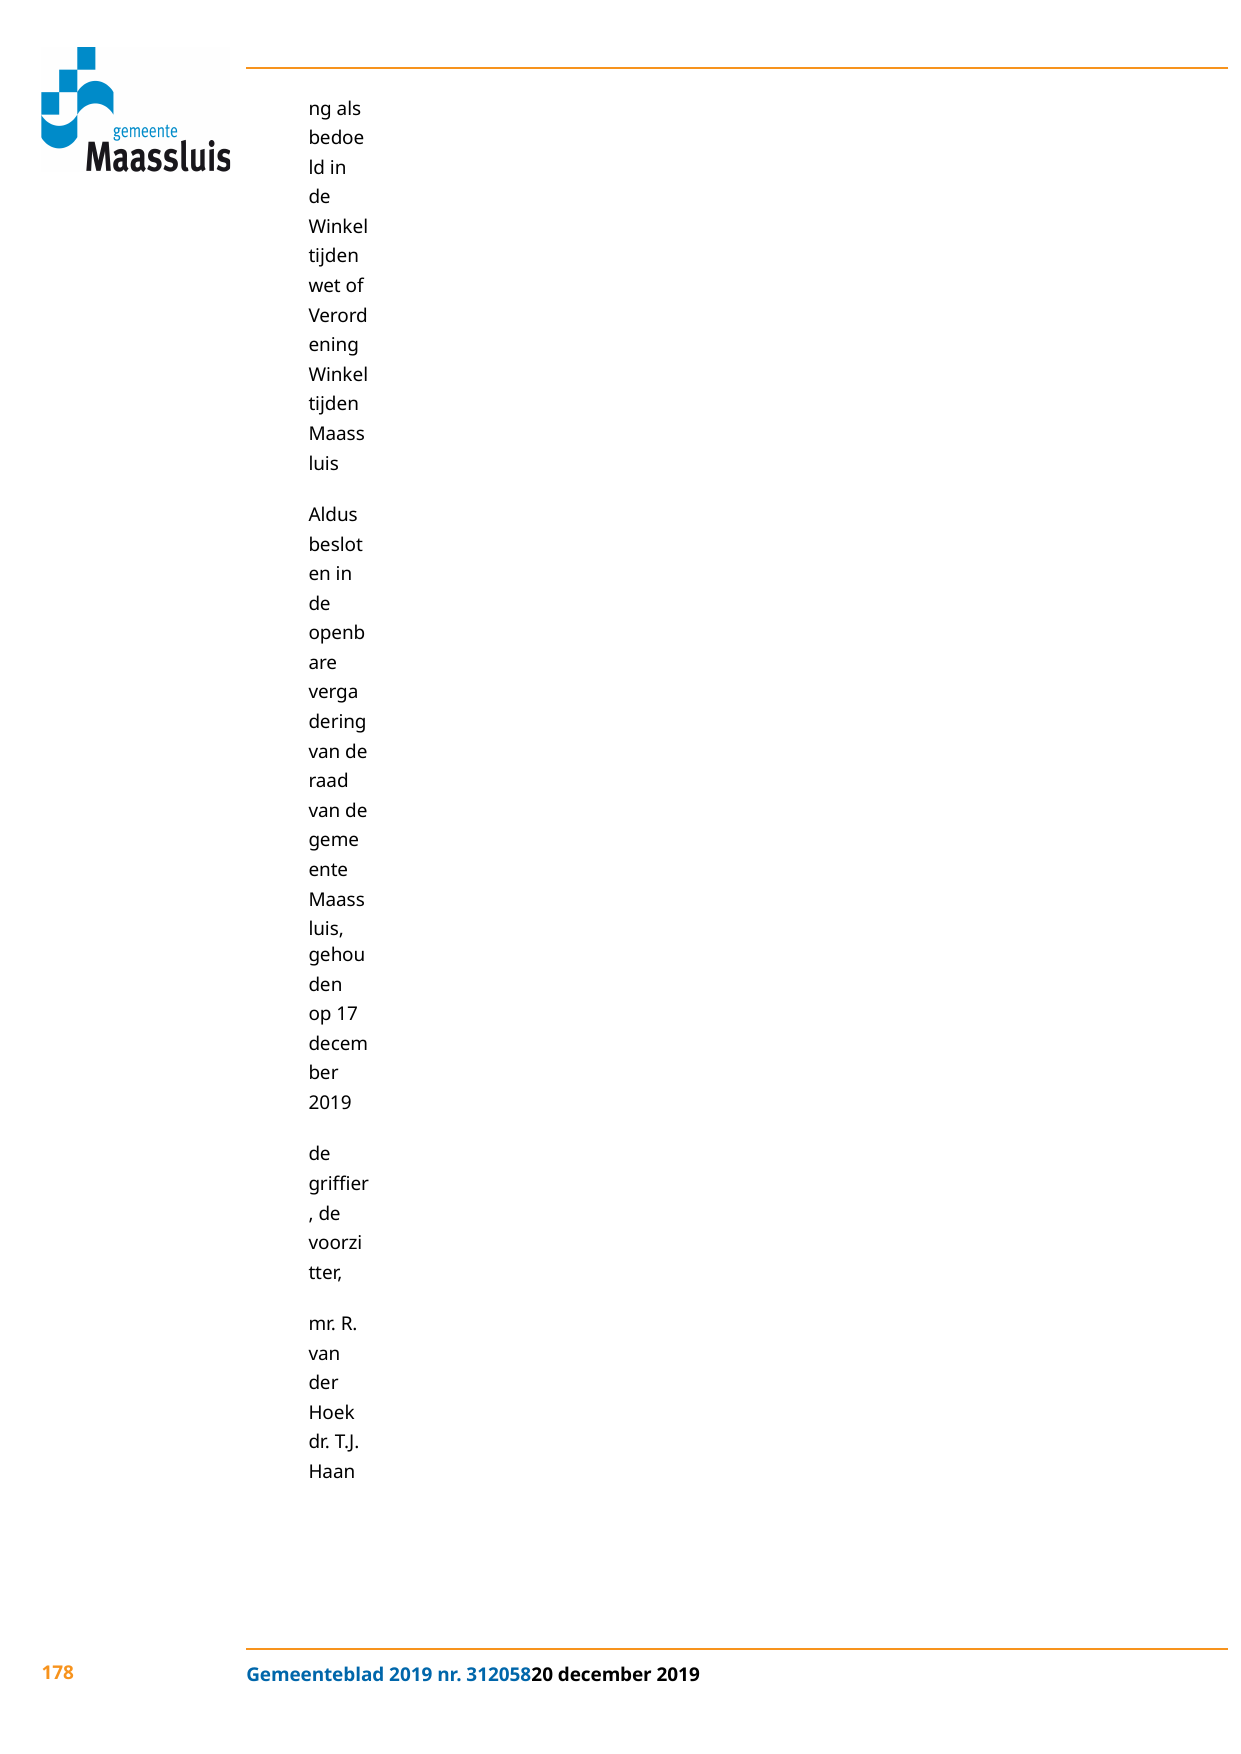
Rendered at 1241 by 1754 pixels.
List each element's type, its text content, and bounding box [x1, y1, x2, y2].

table_cell [489, 1115, 549, 1141]
table_cell [610, 476, 670, 501]
table_cell [429, 941, 489, 1115]
table_cell [670, 476, 730, 501]
table_cell [850, 476, 911, 501]
table_cell gehouden op 17 december 2019 [308, 941, 368, 1115]
table_cell [790, 1115, 850, 1141]
table_cell [911, 476, 971, 501]
table_cell [248, 1310, 308, 1484]
table_cell [730, 476, 790, 501]
table_cell [730, 1115, 790, 1141]
table_cell [1031, 1115, 1091, 1141]
table_cell [369, 95, 429, 476]
table_cell [429, 1141, 489, 1284]
table_cell [429, 1310, 489, 1484]
table_cell [369, 476, 429, 501]
table_cell [489, 476, 549, 501]
table_cell [248, 1285, 308, 1310]
table_cell [971, 1115, 1031, 1141]
table_cell [248, 1141, 308, 1284]
table_cell [248, 1115, 308, 1141]
table_cell [850, 1115, 911, 1141]
table_cell [308, 1285, 368, 1310]
table_cell [308, 1115, 368, 1141]
table_cell Aldus besloten in de openbare vergadering van de raad van de gemeente Maassluis, [308, 501, 368, 941]
table_cell de griffier, de voorzitter, [308, 1141, 368, 1284]
table_cell [489, 1285, 549, 1310]
picture [41, 47, 77, 92]
table_cell [429, 95, 489, 476]
table_cell [549, 476, 609, 501]
table_cell [489, 95, 549, 476]
table_cell [308, 476, 368, 501]
table_cell [549, 1285, 609, 1310]
table_cell ng als bedoeld in de Winkeltijdenwet of Verordening Winkeltijden Maassluis [308, 95, 368, 476]
table_cell [971, 476, 1031, 501]
table_cell [610, 1115, 670, 1141]
table_cell [248, 95, 308, 476]
table_cell [670, 1285, 730, 1310]
table_cell [369, 1285, 429, 1310]
table_cell [790, 476, 850, 501]
table_cell [790, 1285, 850, 1310]
table_cell mr. R. van der Hoek dr. T.J. Haan [308, 1310, 368, 1484]
picture [41, 47, 231, 172]
table_cell [369, 941, 429, 1115]
table_cell [248, 941, 308, 1115]
table_cell [610, 1285, 670, 1310]
table_cell [730, 1285, 790, 1310]
table_cell [670, 1115, 730, 1141]
table_cell [489, 501, 549, 941]
table_cell [429, 1115, 489, 1141]
table_cell [489, 1310, 549, 1484]
table_cell [1031, 476, 1091, 501]
table_cell [369, 1141, 429, 1284]
table_cell [1091, 1115, 1152, 1141]
table_cell [369, 501, 429, 941]
table_cell [248, 501, 308, 941]
table_cell [911, 1115, 971, 1141]
table_cell [549, 1115, 609, 1141]
table_cell [369, 1310, 429, 1484]
table_cell [429, 501, 489, 941]
table_cell [429, 476, 489, 501]
table_cell [1091, 476, 1152, 501]
table_cell [248, 476, 308, 501]
table_cell [369, 1115, 429, 1141]
table_cell [429, 1285, 489, 1310]
table_cell [489, 1141, 549, 1284]
table_cell [489, 941, 549, 1115]
